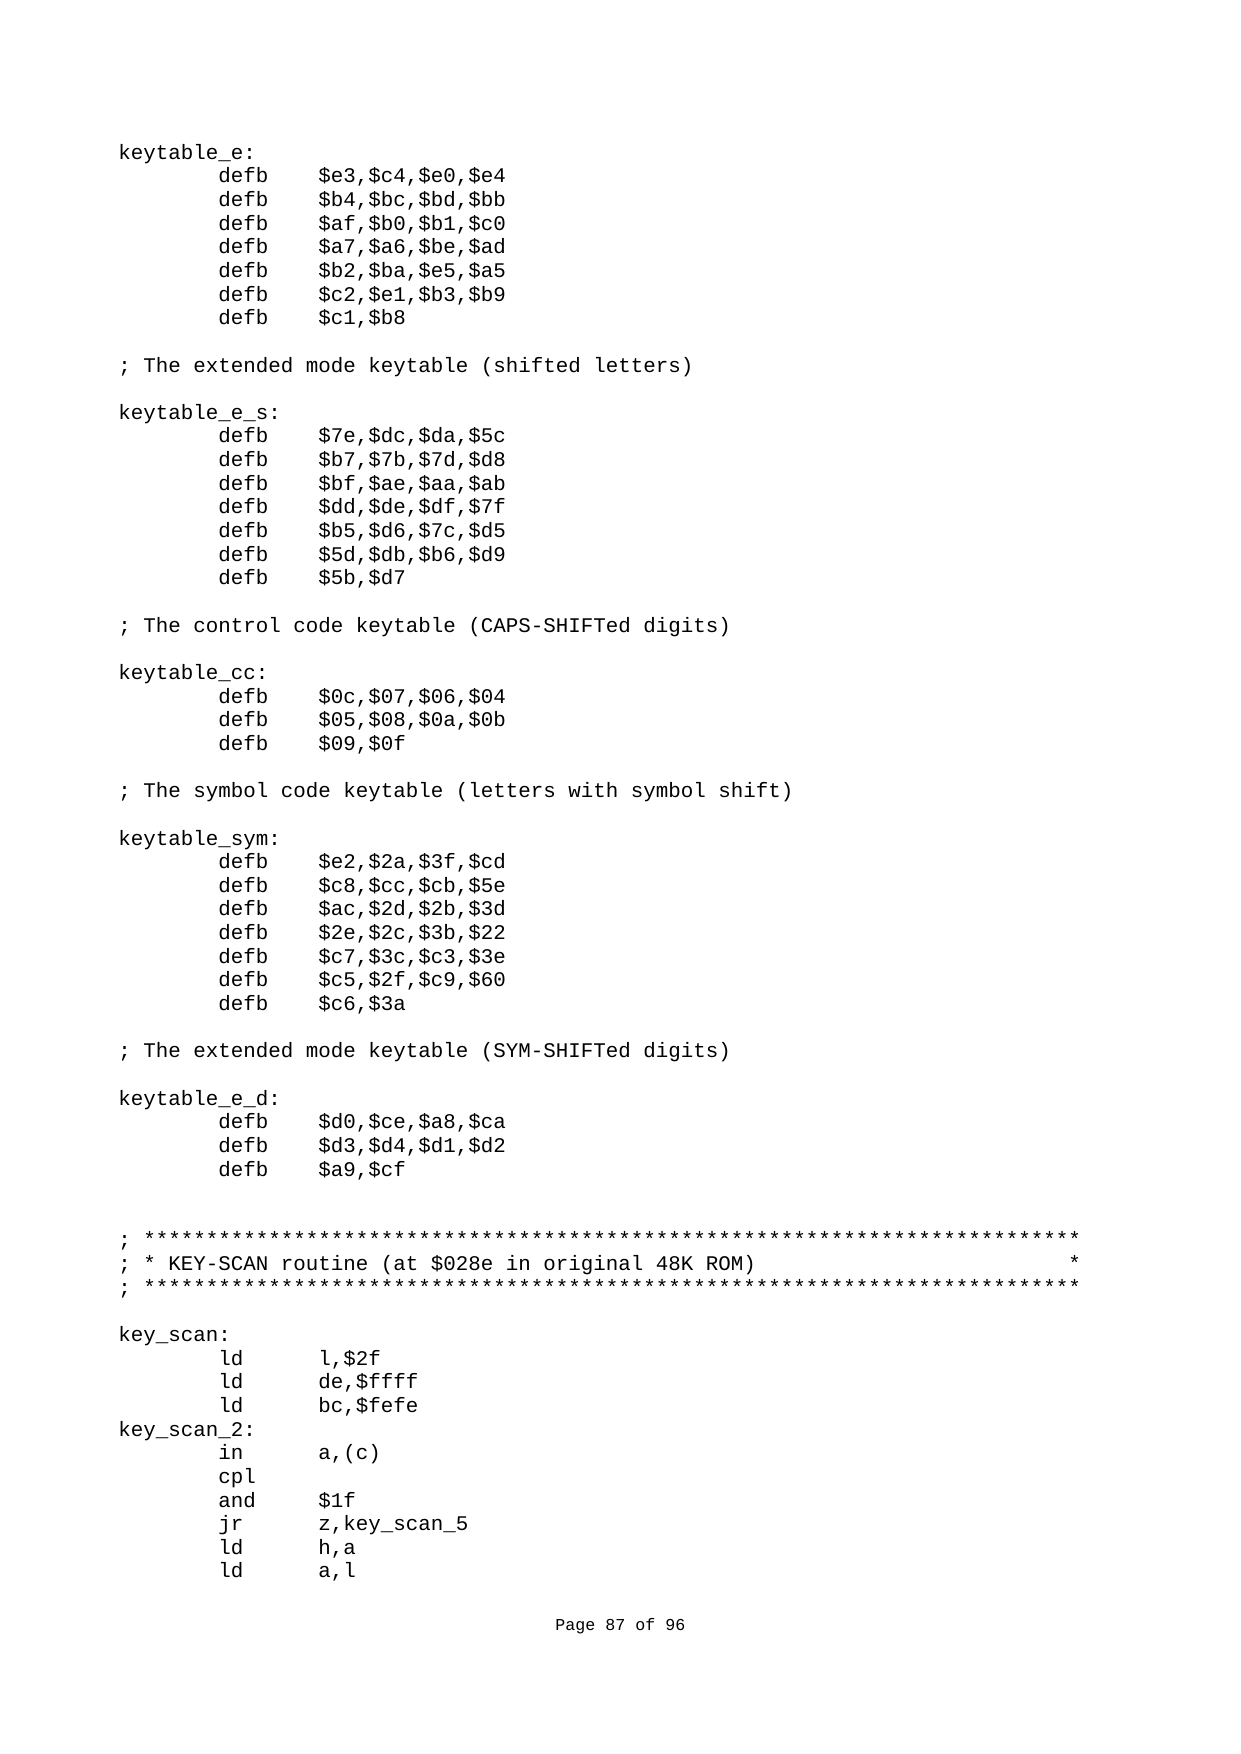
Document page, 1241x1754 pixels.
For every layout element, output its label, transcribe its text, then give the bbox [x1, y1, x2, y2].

text defb $05,$08,$0a,$0b [118, 709, 1122, 733]
text defb $d0,$ce,$a8,$ca [118, 1111, 1122, 1135]
text jr z,key_scan_5 [118, 1513, 1122, 1537]
text defb $2e,$2c,$3b,$22 [118, 922, 1122, 946]
text ld l,$2f [118, 1348, 1122, 1371]
text keytable_sym: [118, 827, 1122, 851]
text key_scan_2: [118, 1419, 1122, 1442]
text defb $e3,$c4,$e0,$e4 [118, 165, 1122, 189]
text key_scan: [118, 1324, 1122, 1348]
text in a,(c) [118, 1442, 1122, 1466]
text defb $c8,$cc,$cb,$5e [118, 875, 1122, 898]
text defb $5b,$d7 [118, 567, 1122, 591]
text defb $c6,$3a [118, 993, 1122, 1017]
text defb $c5,$2f,$c9,$60 [118, 969, 1122, 993]
text defb $a9,$cf [118, 1158, 1122, 1182]
text ; *************************************************************************** [118, 1229, 1122, 1253]
text defb $c7,$3c,$c3,$3e [118, 946, 1122, 969]
text ld bc,$fefe [118, 1395, 1122, 1419]
text defb $a7,$a6,$be,$ad [118, 236, 1122, 260]
text defb $7e,$dc,$da,$5c [118, 426, 1122, 449]
text ; The extended mode keytable (shifted letters) [118, 354, 1122, 378]
text keytable_e_d: [118, 1088, 1122, 1111]
text defb $b5,$d6,$7c,$d5 [118, 520, 1122, 544]
text defb $e2,$2a,$3f,$cd [118, 851, 1122, 875]
text defb $09,$0f [118, 733, 1122, 757]
text defb $dd,$de,$df,$7f [118, 496, 1122, 520]
text defb $b2,$ba,$e5,$a5 [118, 260, 1122, 284]
text defb $c2,$e1,$b3,$b9 [118, 284, 1122, 307]
text keytable_e: [118, 142, 1122, 165]
text cpl [118, 1466, 1122, 1489]
text ld a,l [118, 1561, 1122, 1584]
text ; * KEY-SCAN routine (at $028e in original 48K ROM) * [118, 1253, 1122, 1277]
text ; The symbol code keytable (letters with symbol shift) [118, 780, 1122, 804]
text defb $b7,$7b,$7d,$d8 [118, 449, 1122, 473]
text ld de,$ffff [118, 1371, 1122, 1395]
text ; The extended mode keytable (SYM-SHIFTed digits) [118, 1040, 1122, 1064]
text defb $5d,$db,$b6,$d9 [118, 544, 1122, 567]
text defb $0c,$07,$06,$04 [118, 686, 1122, 709]
text defb $ac,$2d,$2b,$3d [118, 898, 1122, 922]
text defb $d3,$d4,$d1,$d2 [118, 1135, 1122, 1158]
text ld h,a [118, 1537, 1122, 1561]
text ; *************************************************************************** [118, 1277, 1122, 1300]
text and $1f [118, 1489, 1122, 1513]
text keytable_cc: [118, 662, 1122, 686]
text defb $b4,$bc,$bd,$bb [118, 189, 1122, 213]
text ; The control code keytable (CAPS-SHIFTed digits) [118, 615, 1122, 638]
text defb $c1,$b8 [118, 307, 1122, 331]
text defb $af,$b0,$b1,$c0 [118, 213, 1122, 236]
text keytable_e_s: [118, 402, 1122, 426]
text defb $bf,$ae,$aa,$ab [118, 473, 1122, 496]
